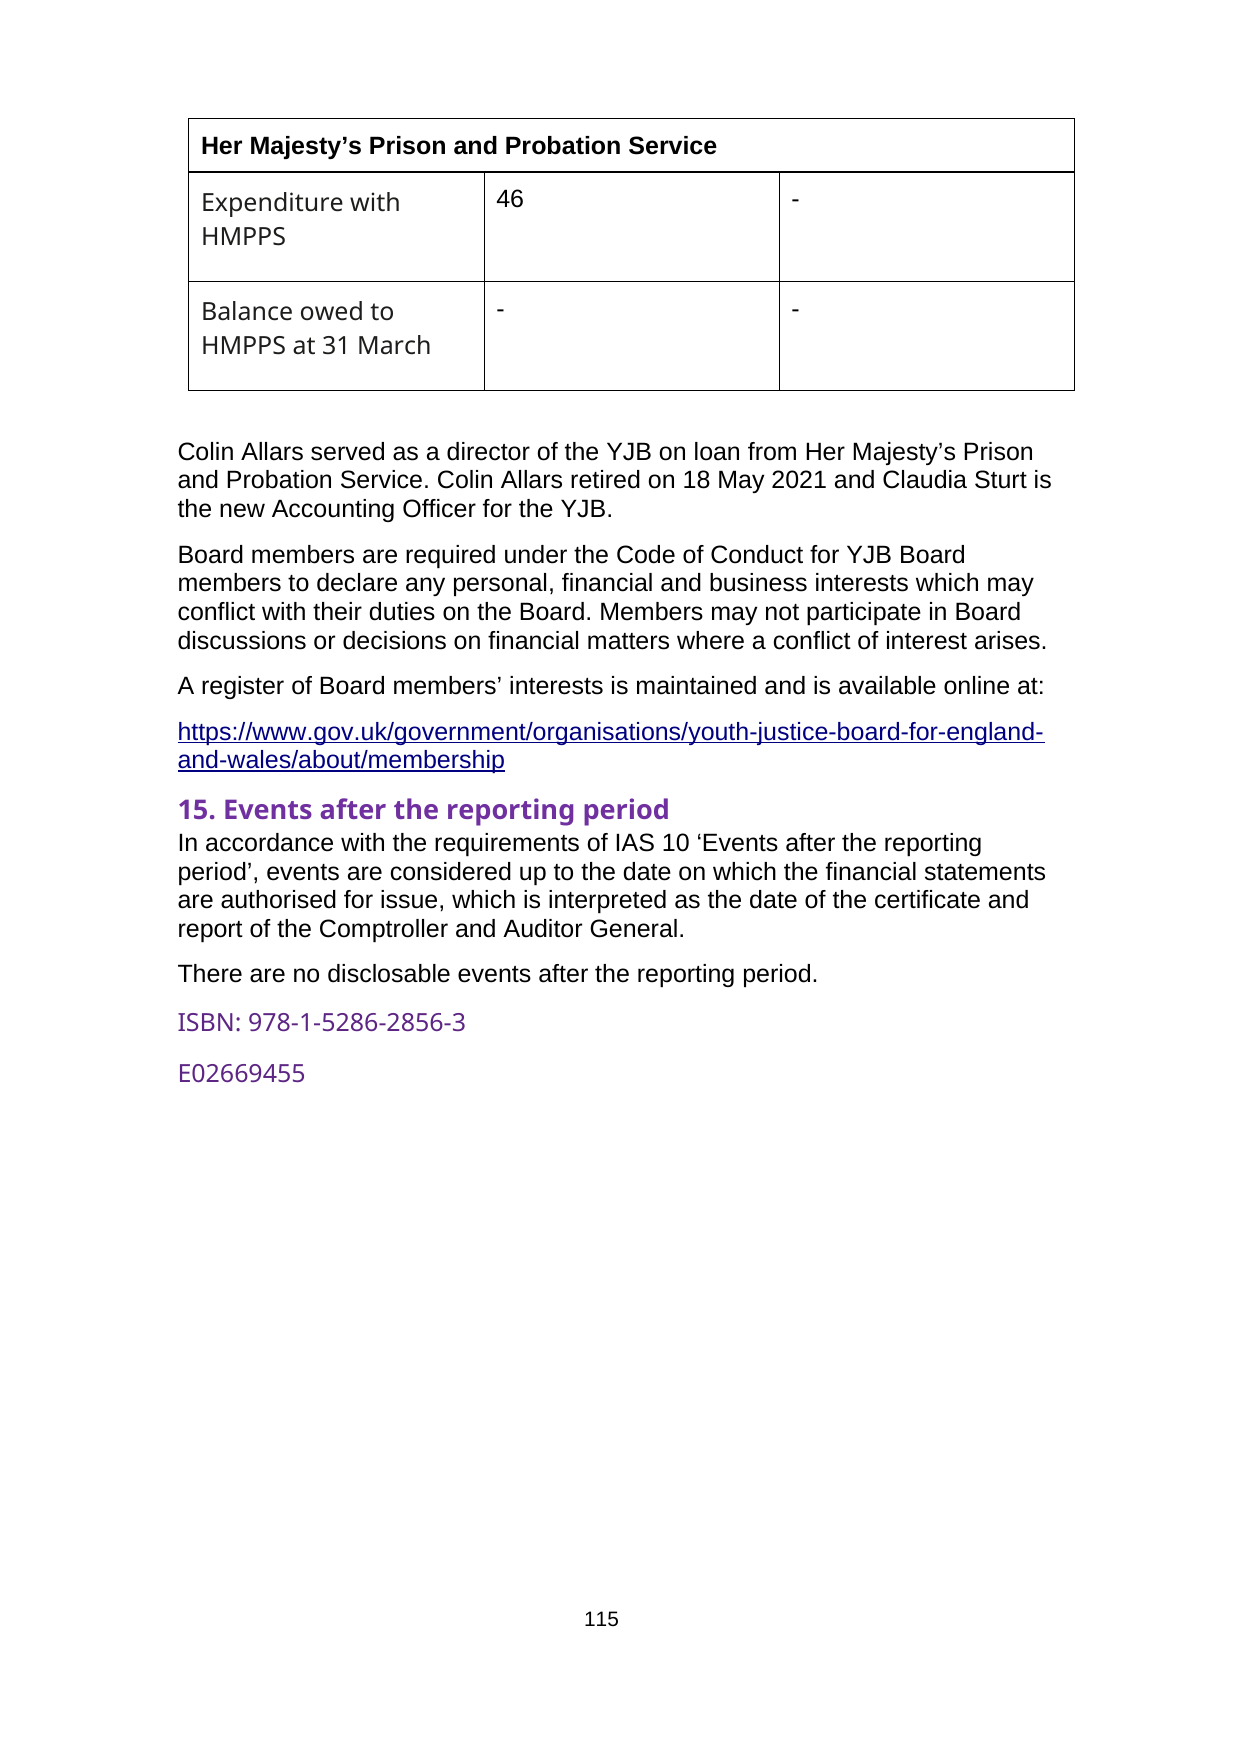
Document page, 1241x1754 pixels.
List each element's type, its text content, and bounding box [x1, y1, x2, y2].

table_cell - [485, 282, 779, 390]
text There are no disclosable events after the reporting period. [177, 959, 1063, 988]
table_cell Expenditure with HMPPS [189, 173, 484, 281]
text 15. Events after the reporting period [177, 791, 1063, 828]
text Board members are required under the Code of Conduct for YJB Board members to declare any personal, financial and business interests which may conflict with their duties on the Board. Members may not participate in Board discussions or decisions on financial matters where a conflict of interest arises. [177, 539, 1063, 654]
text A register of Board members’ interests is maintained and is available online at: [177, 671, 1063, 700]
table_cell Her Majesty’s Prison and Probation Service [189, 119, 1074, 171]
text https://www.gov.uk/government/organisations/youth-justice-board-for-england-and-wales/about/membership [177, 717, 1063, 774]
table_cell Balance owed to HMPPS at 31 March [189, 282, 484, 390]
table_cell - [780, 173, 1074, 281]
text Colin Allars served as a director of the YJB on loan from Her Majesty’s Prison and Probation Service. Colin Allars retired on 18 May 2021 and Claudia Sturt is the new Accounting Officer for the YJB. [177, 437, 1063, 523]
table_cell - [780, 282, 1074, 390]
text E02669455 [177, 1056, 1063, 1089]
text ISBN: 978-1-5286-2856-3 [177, 1005, 1063, 1039]
text In accordance with the requirements of IAS 10 ‘Events after the reporting period’, events are considered up to the date on which the financial statements are authorised for issue, which is interpreted as the date of the certificate and report of the Comptroller and Auditor General. [177, 828, 1063, 943]
table_cell 46 [485, 173, 779, 281]
